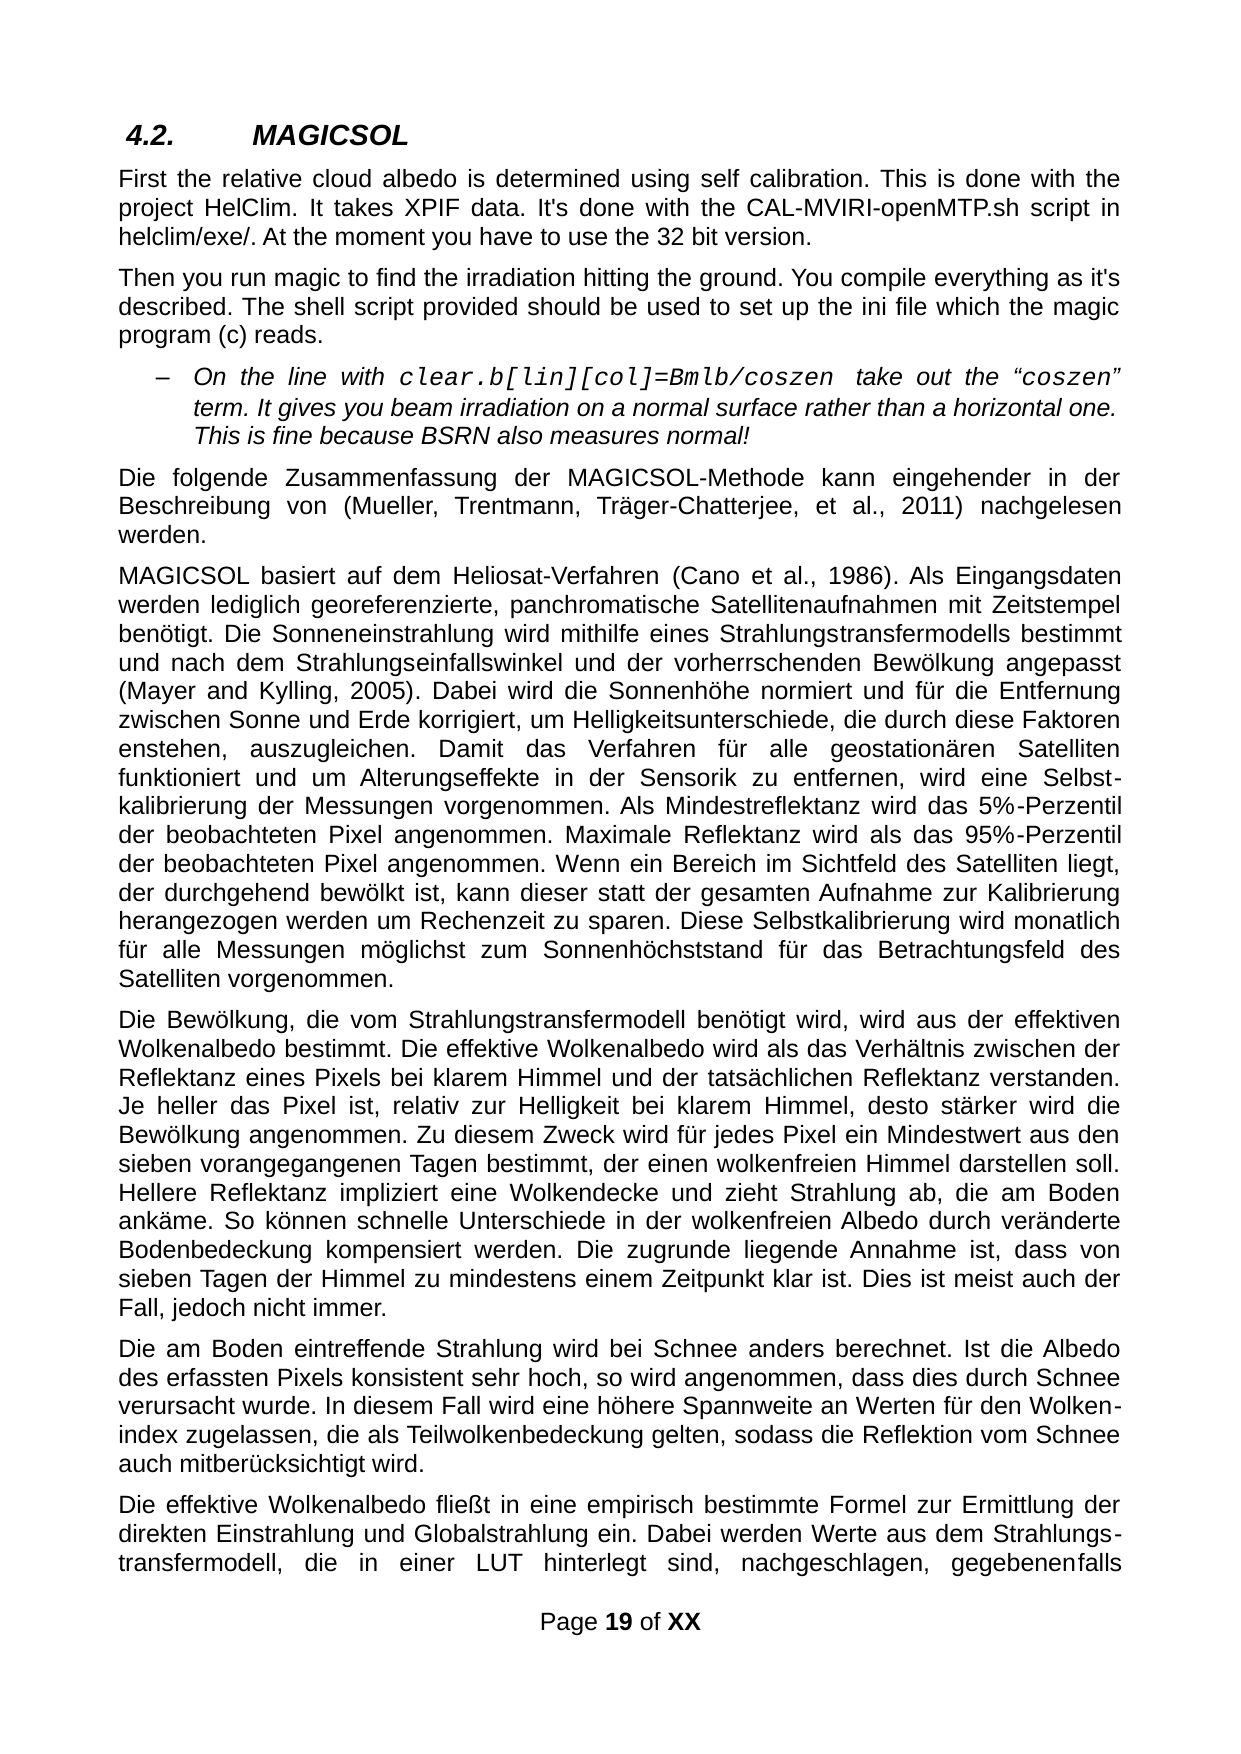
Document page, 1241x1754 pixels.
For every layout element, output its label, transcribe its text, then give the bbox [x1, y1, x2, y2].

text Die folgende Zusammenfassung der MAGICSOL-Methode kann eingehender in der Beschreibung von (Mueller, Trentmann, Träger-Chatterjee, et al., 2011) nachgelesen werden. [118, 463, 1122, 549]
text Then you run magic to find the irradiation hitting the ground. You compile everything as it's described. The shell script provided should be used to set up the ini file which the magic program (c) reads. [118, 263, 1122, 349]
list On the line with clear.b[lin][col]=Bmlb/coszen take out the “coszen” term. It gives you beam irradiation on a normal surface rather than a horizontal one. This is fine because BSRN also measures normal! [156, 362, 1122, 450]
text First the relative cloud albedo is determined using self calibration. This is done with the project HelClim. It takes XPIF data. It's done with the CAL-MVIRI-openMTP.sh script in helclim/exe/. At the moment you have to use the 32 bit version. [118, 164, 1122, 250]
subtitle MAGICSOL [118, 118, 1122, 152]
text MAGICSOL basiert auf dem Heliosat-Verfahren (Cano et al., 1986). Als Eingangsdaten werden lediglich georeferenzierte, panchromatische Satellitenaufnahmen mit Zeitstempel benötigt. Die Sonnen­einstrahlung wird mithilfe eines Strahlungs­transfer­modells bestimmt und nach dem Strahlungs­einfalls­winkel und der vorherrschenden Bewölkung angepasst (Mayer and Kylling, 2005). Dabei wird die Sonnenhöhe normiert und für die Entfernung zwischen Sonne und Erde korrigiert, um Helligkeitsunterschiede, die durch diese Faktoren enstehen, auszugleichen. Damit das Verfahren für alle geostationären Satelliten funktioniert und um Alterungseffekte in der Sensorik zu entfernen, wird eine Selbst­kalibrierung der Messungen vorgenommen. Als Mindestreflektanz wird das 5%‑Perzentil der beobachteten Pixel angenommen. Maximale Reflektanz wird als das 95%‑Perzentil der beobachteten Pixel angenommen. Wenn ein Bereich im Sichtfeld des Satelliten liegt, der durchgehend bewölkt ist, kann dieser statt der gesamten Aufnahme zur Kalibrierung herangezogen werden um Rechenzeit zu sparen. Diese Selbstkalibrierung wird monatlich für alle Messungen möglichst zum Sonnenhöchststand für das Betrachtungsfeld des Satelliten vorgenommen. [118, 561, 1122, 993]
text Die am Boden eintreffende Strahlung wird bei Schnee anders berechnet. Ist die Albedo des erfassten Pixels konsistent sehr hoch, so wird angenommen, dass dies durch Schnee verursacht wurde. In diesem Fall wird eine höhere Spannweite an Werten für den Wolken­index zugelassen, die als Teilwolkenbedeckung gelten, sodass die Reflektion vom Schnee auch mitberücksichtigt wird. [118, 1334, 1122, 1478]
text Die Bewölkung, die vom Strahlungstransfermodell benötigt wird, wird aus der effektiven Wolkenalbedo bestimmt. Die effektive Wolkenalbedo wird als das Verhältnis zwischen der Reflektanz eines Pixels bei klarem Himmel und der tatsächlichen Reflektanz verstanden. Je heller das Pixel ist, relativ zur Helligkeit bei klarem Himmel, desto stärker wird die Bewölkung angenommen. Zu diesem Zweck wird für jedes Pixel ein Mindestwert aus den sieben vorangegangenen Tagen bestimmt, der einen wolkenfreien Himmel darstellen soll. Hellere Reflektanz impliziert eine Wolkendecke und zieht Strahlung ab, die am Boden ankäme. So können schnelle Unterschiede in der wolkenfreien Albedo durch veränderte Bodenbedeckung kompensiert werden. Die zugrunde liegende Annahme ist, dass von sieben Tagen der Himmel zu mindestens einem Zeitpunkt klar ist. Dies ist meist auch der Fall, jedoch nicht immer. [118, 1005, 1122, 1321]
text Die effektive Wolkenalbedo fließt in eine empirisch bestimmte Formel zur Ermittlung der direkten Einstrahlung und Globalstrahlung ein. Dabei werden Werte aus dem Strahlungs­transfermodell, die in einer LUT hinterlegt sind, nachgeschlagen, gegebenen­falls [118, 1490, 1122, 1576]
